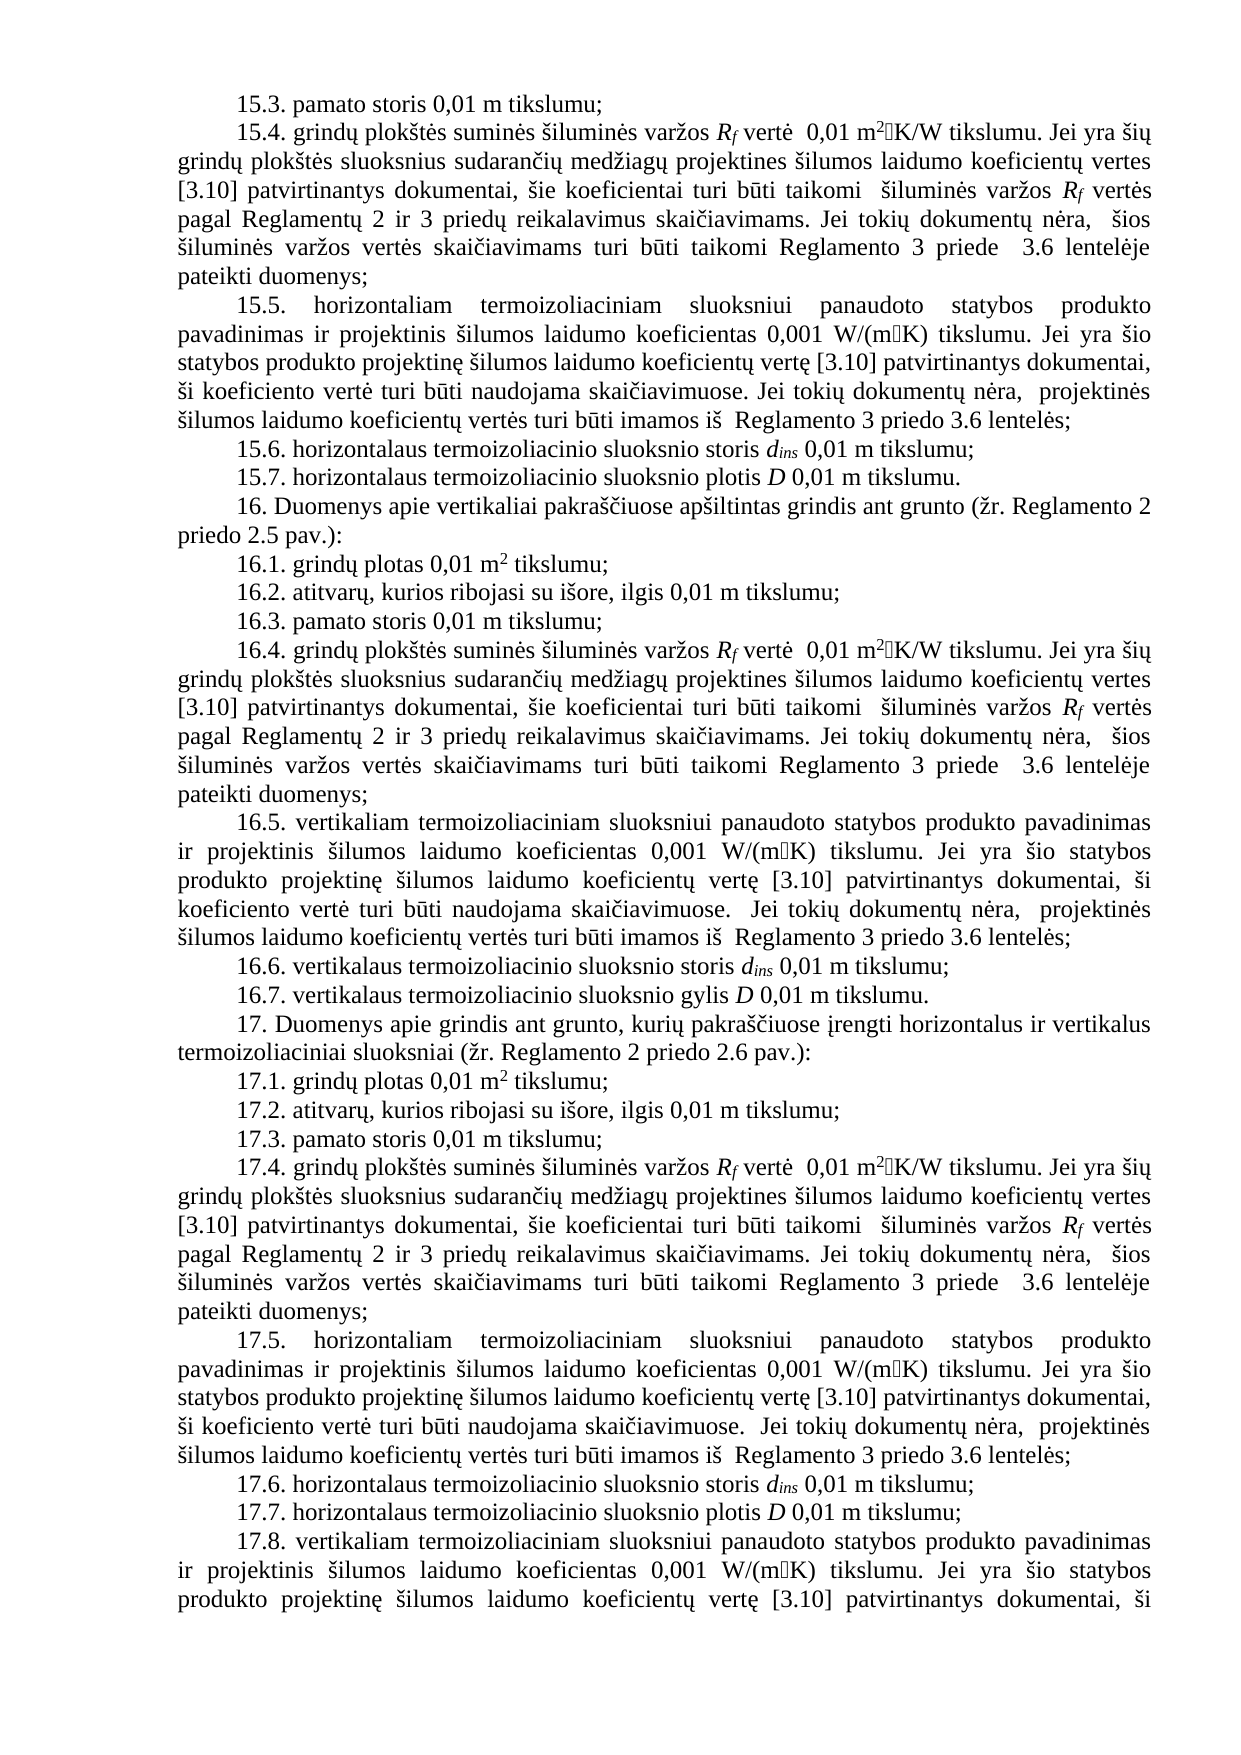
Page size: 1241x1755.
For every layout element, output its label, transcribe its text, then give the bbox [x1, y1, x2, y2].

text 17.2. atitvarų, kurios ribojasi su išore, ilgis 0,01 m tikslumu; [177, 1095, 1152, 1124]
text 17.4. grindų plokštės suminės šiluminės varžos Rf vertė 0,01 m2K/W tikslumu. Jei yra šių grindų plokštės sluoksnius sudarančių medžiagų projektines šilumos laidumo koeficientų vertes [3.10] patvirtinantys dokumentai, šie koeficientai turi būti taikomi šiluminės varžos Rf vertės pagal Reglamentų 2 ir 3 priedų reikalavimus skaičiavimams. Jei tokių dokumentų nėra, šios šiluminės varžos vertės skaičiavimams turi būti taikomi Reglamento 3 priede 3.6 lentelėje pateikti duomenys; [177, 1152, 1152, 1325]
text 16.2. atitvarų, kurios ribojasi su išore, ilgis 0,01 m tikslumu; [177, 577, 1152, 606]
text 15.3. pamato storis 0,01 m tikslumu; [177, 89, 1152, 117]
text 17.5. horizontaliam termoizoliaciniam sluoksniui panaudoto statybos produkto pavadinimas ir projektinis šilumos laidumo koeficientas 0,001 W/(mK) tikslumu. Jei yra šio statybos produkto projektinę šilumos laidumo koeficientų vertę [3.10] patvirtinantys dokumentai, ši koeficiento vertė turi būti naudojama skaičiavimuose. Jei tokių dokumentų nėra, projektinės šilumos laidumo koeficientų vertės turi būti imamos iš Reglamento 3 priedo 3.6 lentelės; [177, 1325, 1152, 1469]
text 16.5. vertikaliam termoizoliaciniam sluoksniui panaudoto statybos produkto pavadinimas ir projektinis šilumos laidumo koeficientas 0,001 W/(mK) tikslumu. Jei yra šio statybos produkto projektinę šilumos laidumo koeficientų vertę [3.10] patvirtinantys dokumentai, ši koeficiento vertė turi būti naudojama skaičiavimuose. Jei tokių dokumentų nėra, projektinės šilumos laidumo koeficientų vertės turi būti imamos iš Reglamento 3 priedo 3.6 lentelės; [177, 807, 1152, 951]
text 15.5. horizontaliam termoizoliaciniam sluoksniui panaudoto statybos produkto pavadinimas ir projektinis šilumos laidumo koeficientas 0,001 W/(mK) tikslumu. Jei yra šio statybos produkto projektinę šilumos laidumo koeficientų vertę [3.10] patvirtinantys dokumentai, ši koeficiento vertė turi būti naudojama skaičiavimuose. Jei tokių dokumentų nėra, projektinės šilumos laidumo koeficientų vertės turi būti imamos iš Reglamento 3 priedo 3.6 lentelės; [177, 290, 1152, 434]
text 15.7. horizontalaus termoizoliacinio sluoksnio plotis D 0,01 m tikslumu. [177, 462, 1152, 491]
text 16. Duomenys apie vertikaliai pakraščiuose apšiltintas grindis ant grunto (žr. Reglamento 2 priedo 2.5 pav.): [177, 491, 1152, 549]
text 17.3. pamato storis 0,01 m tikslumu; [177, 1124, 1152, 1152]
text 16.1. grindų plotas 0,01 m2 tikslumu; [177, 549, 1152, 577]
text 15.6. horizontalaus termoizoliacinio sluoksnio storis dins 0,01 m tikslumu; [177, 434, 1152, 462]
text 16.3. pamato storis 0,01 m tikslumu; [177, 606, 1152, 635]
text 16.6. vertikalaus termoizoliacinio sluoksnio storis dins 0,01 m tikslumu; [177, 951, 1152, 980]
text 17. Duomenys apie grindis ant grunto, kurių pakraščiuose įrengti horizontalus ir vertikalus termoizoliaciniai sluoksniai (žr. Reglamento 2 priedo 2.6 pav.): [177, 1009, 1152, 1066]
text 17.8. vertikaliam termoizoliaciniam sluoksniui panaudoto statybos produkto pavadinimas ir projektinis šilumos laidumo koeficientas 0,001 W/(mK) tikslumu. Jei yra šio statybos produkto projektinę šilumos laidumo koeficientų vertę [3.10] patvirtinantys dokumentai, ši [177, 1526, 1152, 1612]
text 17.1. grindų plotas 0,01 m2 tikslumu; [177, 1066, 1152, 1095]
text 17.6. horizontalaus termoizoliacinio sluoksnio storis dins 0,01 m tikslumu; [177, 1469, 1152, 1497]
text 15.4. grindų plokštės suminės šiluminės varžos Rf vertė 0,01 m2K/W tikslumu. Jei yra šių grindų plokštės sluoksnius sudarančių medžiagų projektines šilumos laidumo koeficientų vertes [3.10] patvirtinantys dokumentai, šie koeficientai turi būti taikomi šiluminės varžos Rf vertės pagal Reglamentų 2 ir 3 priedų reikalavimus skaičiavimams. Jei tokių dokumentų nėra, šios šiluminės varžos vertės skaičiavimams turi būti taikomi Reglamento 3 priede 3.6 lentelėje pateikti duomenys; [177, 117, 1152, 290]
text 16.4. grindų plokštės suminės šiluminės varžos Rf vertė 0,01 m2K/W tikslumu. Jei yra šių grindų plokštės sluoksnius sudarančių medžiagų projektines šilumos laidumo koeficientų vertes [3.10] patvirtinantys dokumentai, šie koeficientai turi būti taikomi šiluminės varžos Rf vertės pagal Reglamentų 2 ir 3 priedų reikalavimus skaičiavimams. Jei tokių dokumentų nėra, šios šiluminės varžos vertės skaičiavimams turi būti taikomi Reglamento 3 priede 3.6 lentelėje pateikti duomenys; [177, 635, 1152, 807]
text 17.7. horizontalaus termoizoliacinio sluoksnio plotis D 0,01 m tikslumu; [177, 1497, 1152, 1526]
text 16.7. vertikalaus termoizoliacinio sluoksnio gylis D 0,01 m tikslumu. [177, 980, 1152, 1009]
